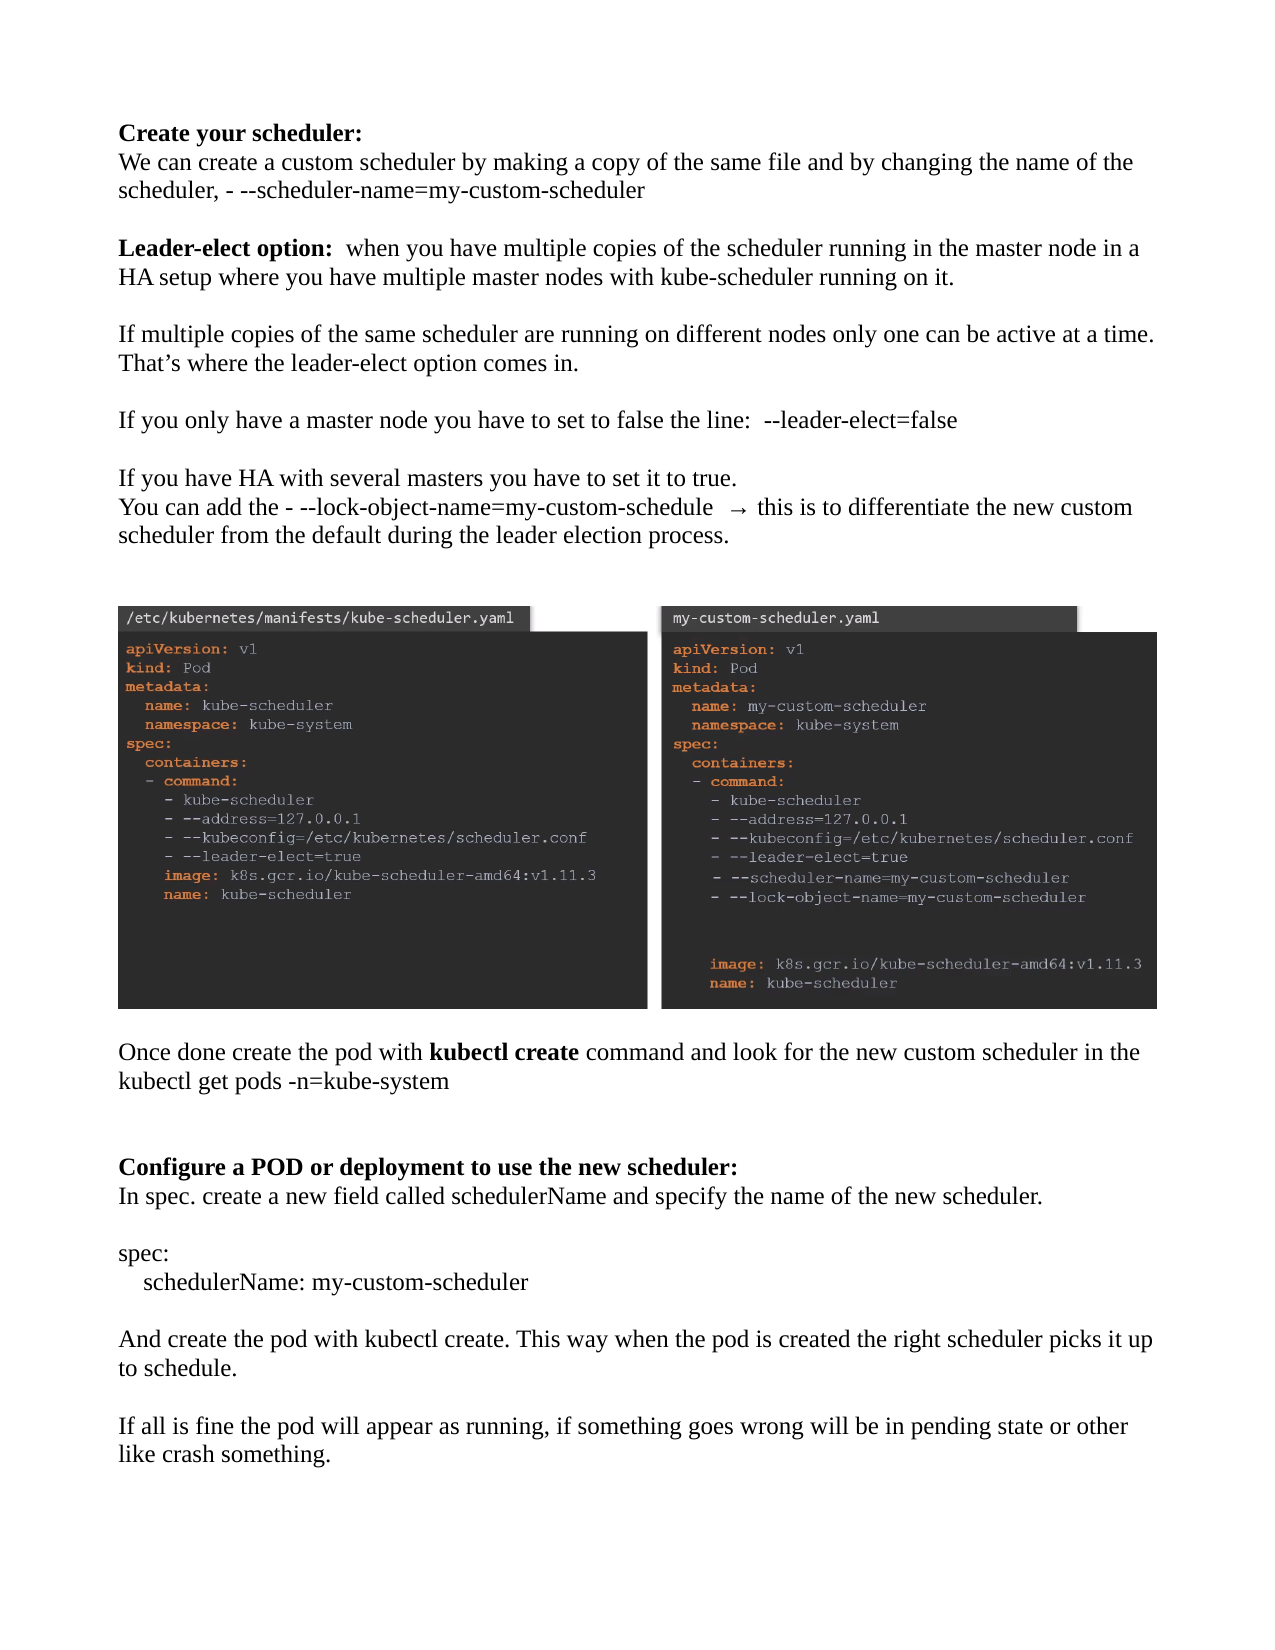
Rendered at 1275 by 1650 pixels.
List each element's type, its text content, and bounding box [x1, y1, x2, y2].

text If you have HA with several masters you have to set it to true. [118, 463, 1157, 492]
text spec: [118, 1238, 1157, 1267]
text That’s where the leader-elect option comes in. [118, 348, 1157, 377]
text Once done create the pod with kubectl create command and look for the new custom scheduler in the kubectl get pods -n=kube-system [118, 1037, 1157, 1094]
text If you only have a master node you have to set to false the line: --leader-elect=false [118, 406, 1157, 434]
text Create your scheduler: [118, 118, 1157, 147]
text In spec. create a new field called schedulerName and specify the name of the new scheduler. [118, 1181, 1157, 1209]
text Leader-elect option: when you have multiple copies of the scheduler running in the master node in a HA setup where you have multiple master nodes with kube-scheduler running on it. [118, 233, 1157, 291]
text Configure a POD or deployment to use the new scheduler: [118, 1152, 1157, 1181]
text You can add the - --lock-object-name=my-custom-schedule → this is to differentiate the new custom scheduler from the default during the leader election process. [118, 492, 1157, 549]
text If all is fine the pod will appear as running, if something goes wrong will be in pending state or other like crash something. [118, 1411, 1157, 1468]
text If multiple copies of the same scheduler are running on different nodes only one can be active at a time. [118, 319, 1157, 348]
text schedulerName: my-custom-scheduler [118, 1267, 1157, 1296]
picture [118, 606, 1157, 1009]
text We can create a custom scheduler by making a copy of the same file and by changing the name of the scheduler, - --scheduler-name=my-custom-scheduler [118, 147, 1157, 204]
text And create the pod with kubectl create. This way when the pod is created the right scheduler picks it up to schedule. [118, 1324, 1157, 1382]
